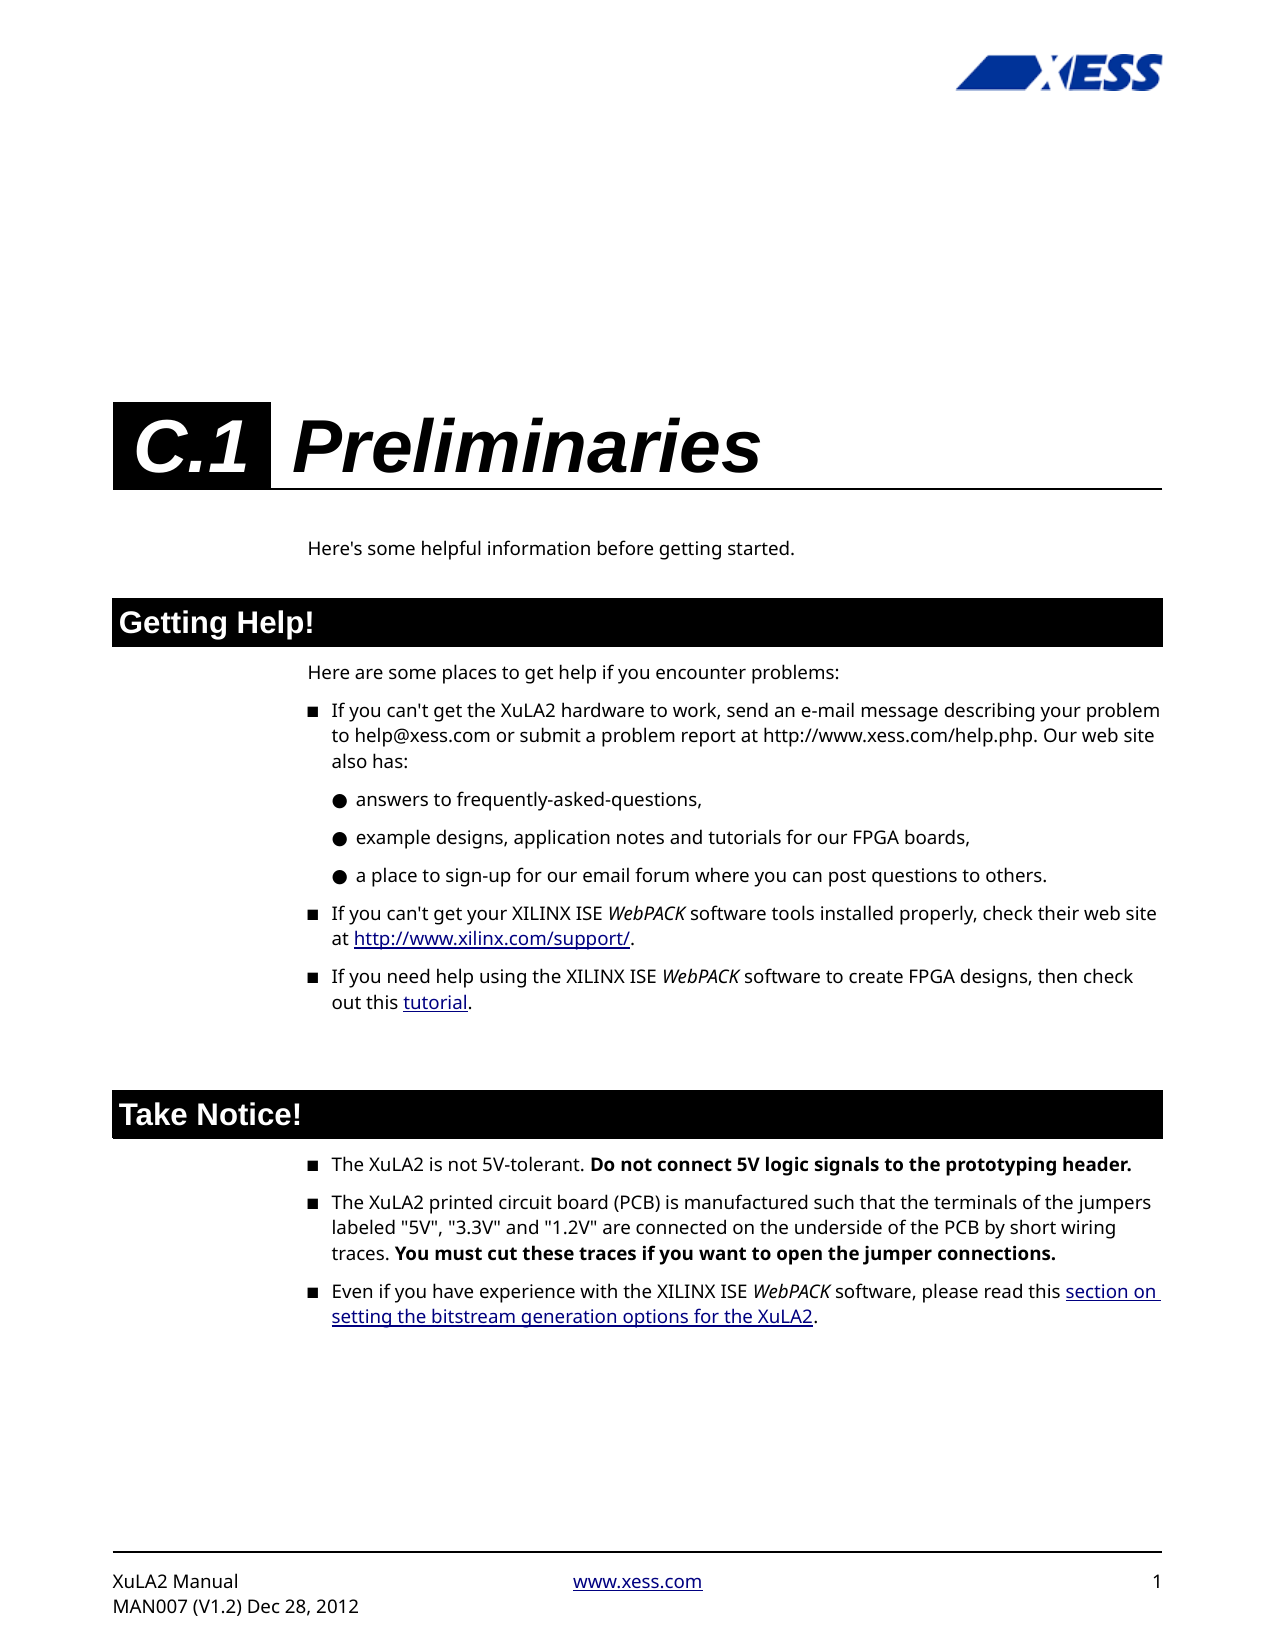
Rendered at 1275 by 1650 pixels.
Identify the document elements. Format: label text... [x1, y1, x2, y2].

list If you can't get the XuLA2 hardware to work, send an e-mail message describing your problem to help@xess.com or submit a problem report at http://www.xess.com/help.php. Our web site also has: [307, 697, 1162, 774]
list answers to frequently-asked-questions, [331, 786, 1162, 812]
list If you can't get your XILINX ISE WebPACK software tools installed properly, check their web site at http://www.xilinx.com/support/. [307, 900, 1162, 951]
text Here's some helpful information before getting started. [307, 535, 1162, 561]
list a place to sign-up for our email forum where you can post questions to others. [331, 862, 1162, 888]
list The XuLA2 printed circuit board (PCB) is manufactured such that the terminals of the jumpers labeled "5V", "3.3V" and "1.2V" are connected on the underside of the PCB by short wiring traces. You must cut these traces if you want to open the jumper connections. [307, 1189, 1162, 1266]
subtitle Getting Help! [114, 599, 1162, 646]
list If you need help using the XILINX ISE WebPACK software to create FPGA designs, then check out this tutorial. [307, 964, 1162, 1015]
subtitle Take Notice! [114, 1091, 1162, 1138]
list example designs, application notes and tutorials for our FPGA boards, [331, 824, 1162, 850]
list The XuLA2 is not 5V-tolerant. Do not connect 5V logic signals to the prototyping header. [307, 1151, 1162, 1177]
list Even if you have experience with the XILINX ISE WebPACK software, please read this section on setting the bitstream generation options for the XuLA2. [307, 1278, 1162, 1329]
picture [955, 54, 1163, 91]
subtitle Preliminaries [271, 402, 1162, 488]
text Here are some places to get help if you encounter problems: [307, 659, 1162, 684]
